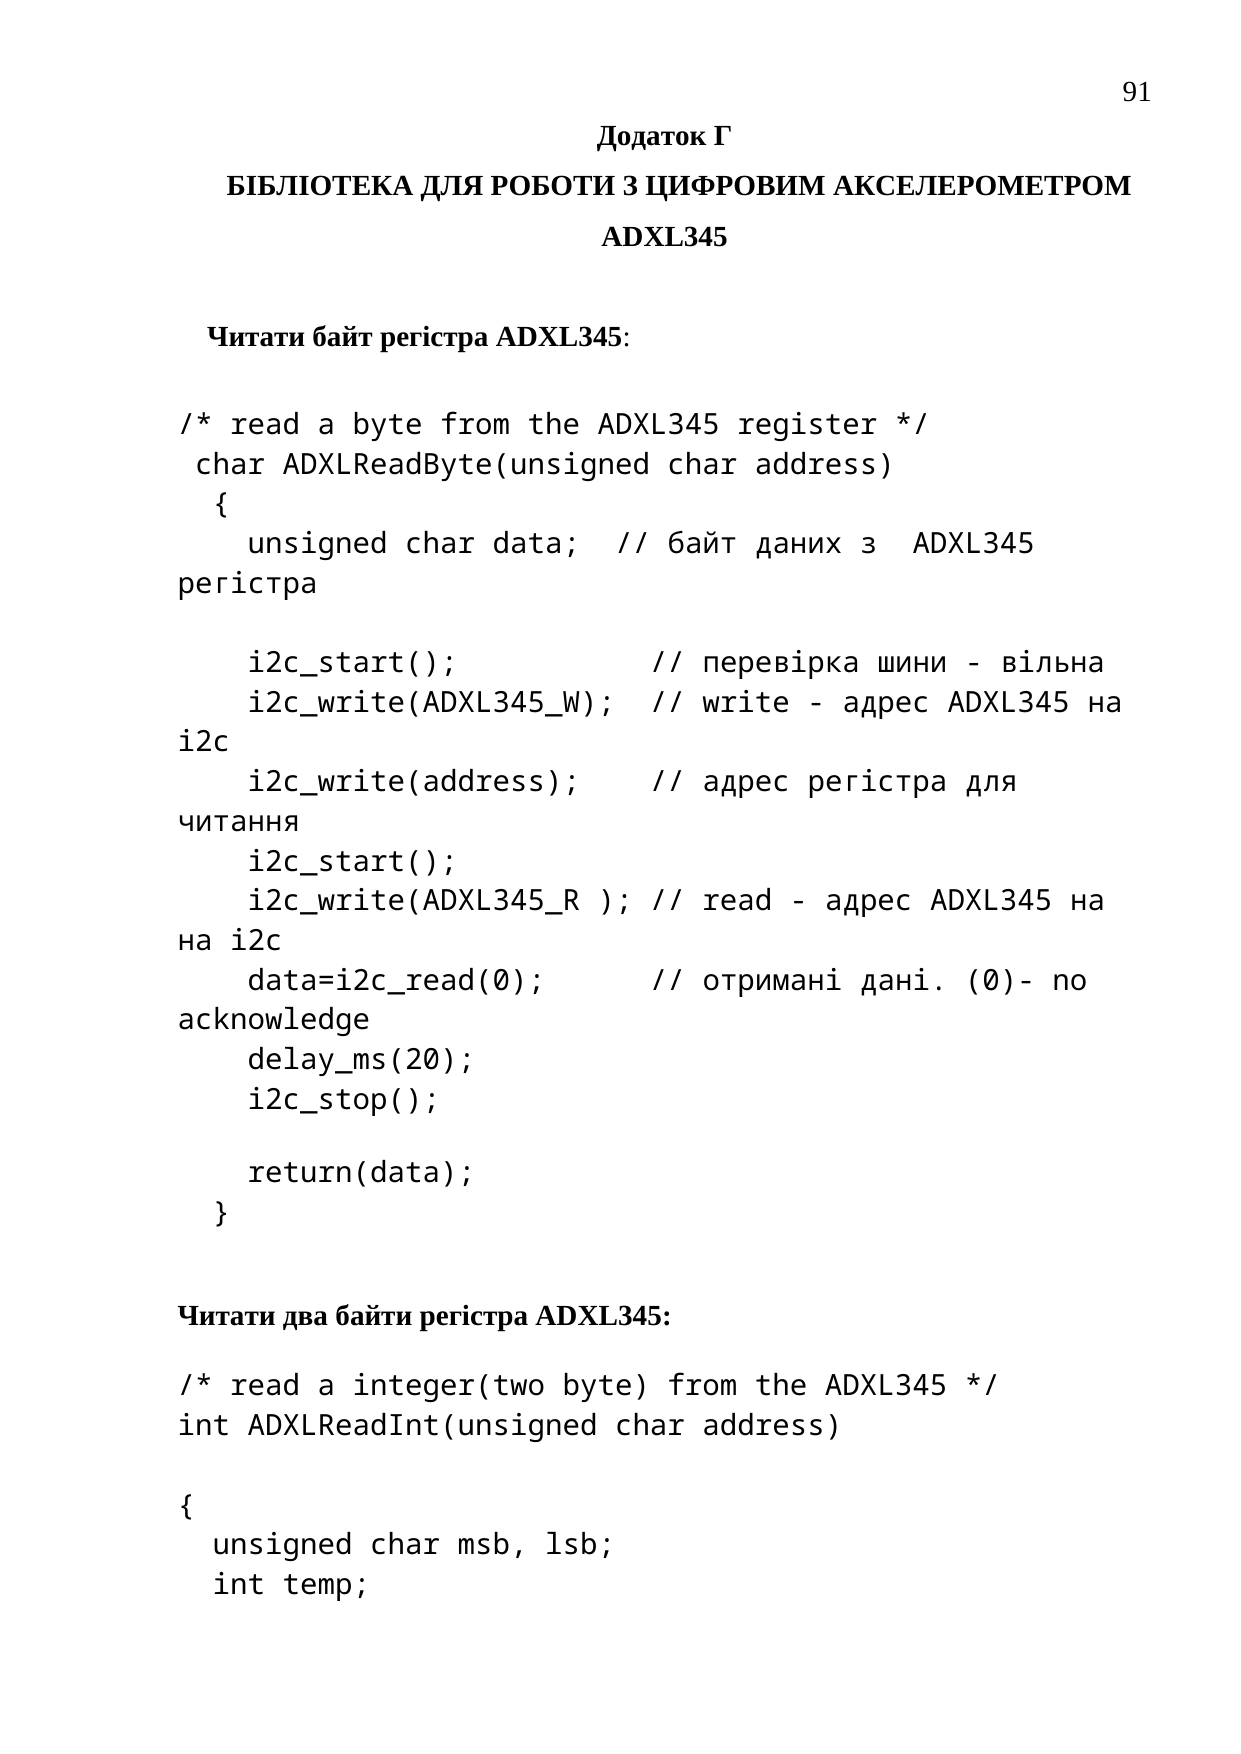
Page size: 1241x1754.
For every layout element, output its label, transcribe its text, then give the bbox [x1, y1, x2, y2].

text /* read a integer(two byte) from the ADXL345 */ [177, 1365, 1152, 1404]
text /* read a byte from the ADXL345 register */ [177, 403, 1152, 443]
text i2c_start(); // перевірка шини - вільна [177, 641, 1152, 681]
text Читати байт регістра ADXL345: [177, 319, 1152, 353]
text data=i2c_read(0); // отримані дані. (0)- no acknowledge [177, 959, 1152, 1038]
text unsigned char data; // байт даних з ADXL345 регістра [177, 522, 1152, 602]
text int ADXLReadInt(unsigned char address) [177, 1404, 1152, 1444]
text int temp; [177, 1563, 1152, 1603]
text { [177, 483, 1152, 522]
text i2c_write(ADXL345_R ); // read - адрес ADXL345 на на i2c [177, 879, 1152, 959]
text БІБЛІОТЕКА ДЛЯ РОБОТИ З ЦИФРОВИМ АКСЕЛЕРОМЕТРОМ ADXL345 [177, 168, 1152, 252]
text return(data); [177, 1151, 1152, 1191]
text i2c_stop(); [177, 1078, 1152, 1118]
text i2c_write(ADXL345_W); // write - адрес ADXL345 на i2c [177, 681, 1152, 760]
text } [177, 1191, 1152, 1231]
text i2c_write(address); // адрес регістра для читання [177, 760, 1152, 840]
text unsigned char msb, lsb; [177, 1523, 1152, 1563]
text delay_ms(20); [177, 1038, 1152, 1078]
text Читати два байти регістра ADXL345: [177, 1298, 1152, 1331]
text { [177, 1484, 1152, 1523]
text Додаток Г [177, 118, 1152, 152]
text i2c_start(); [177, 840, 1152, 879]
text char ADXLReadByte(unsigned char address) [177, 443, 1152, 483]
